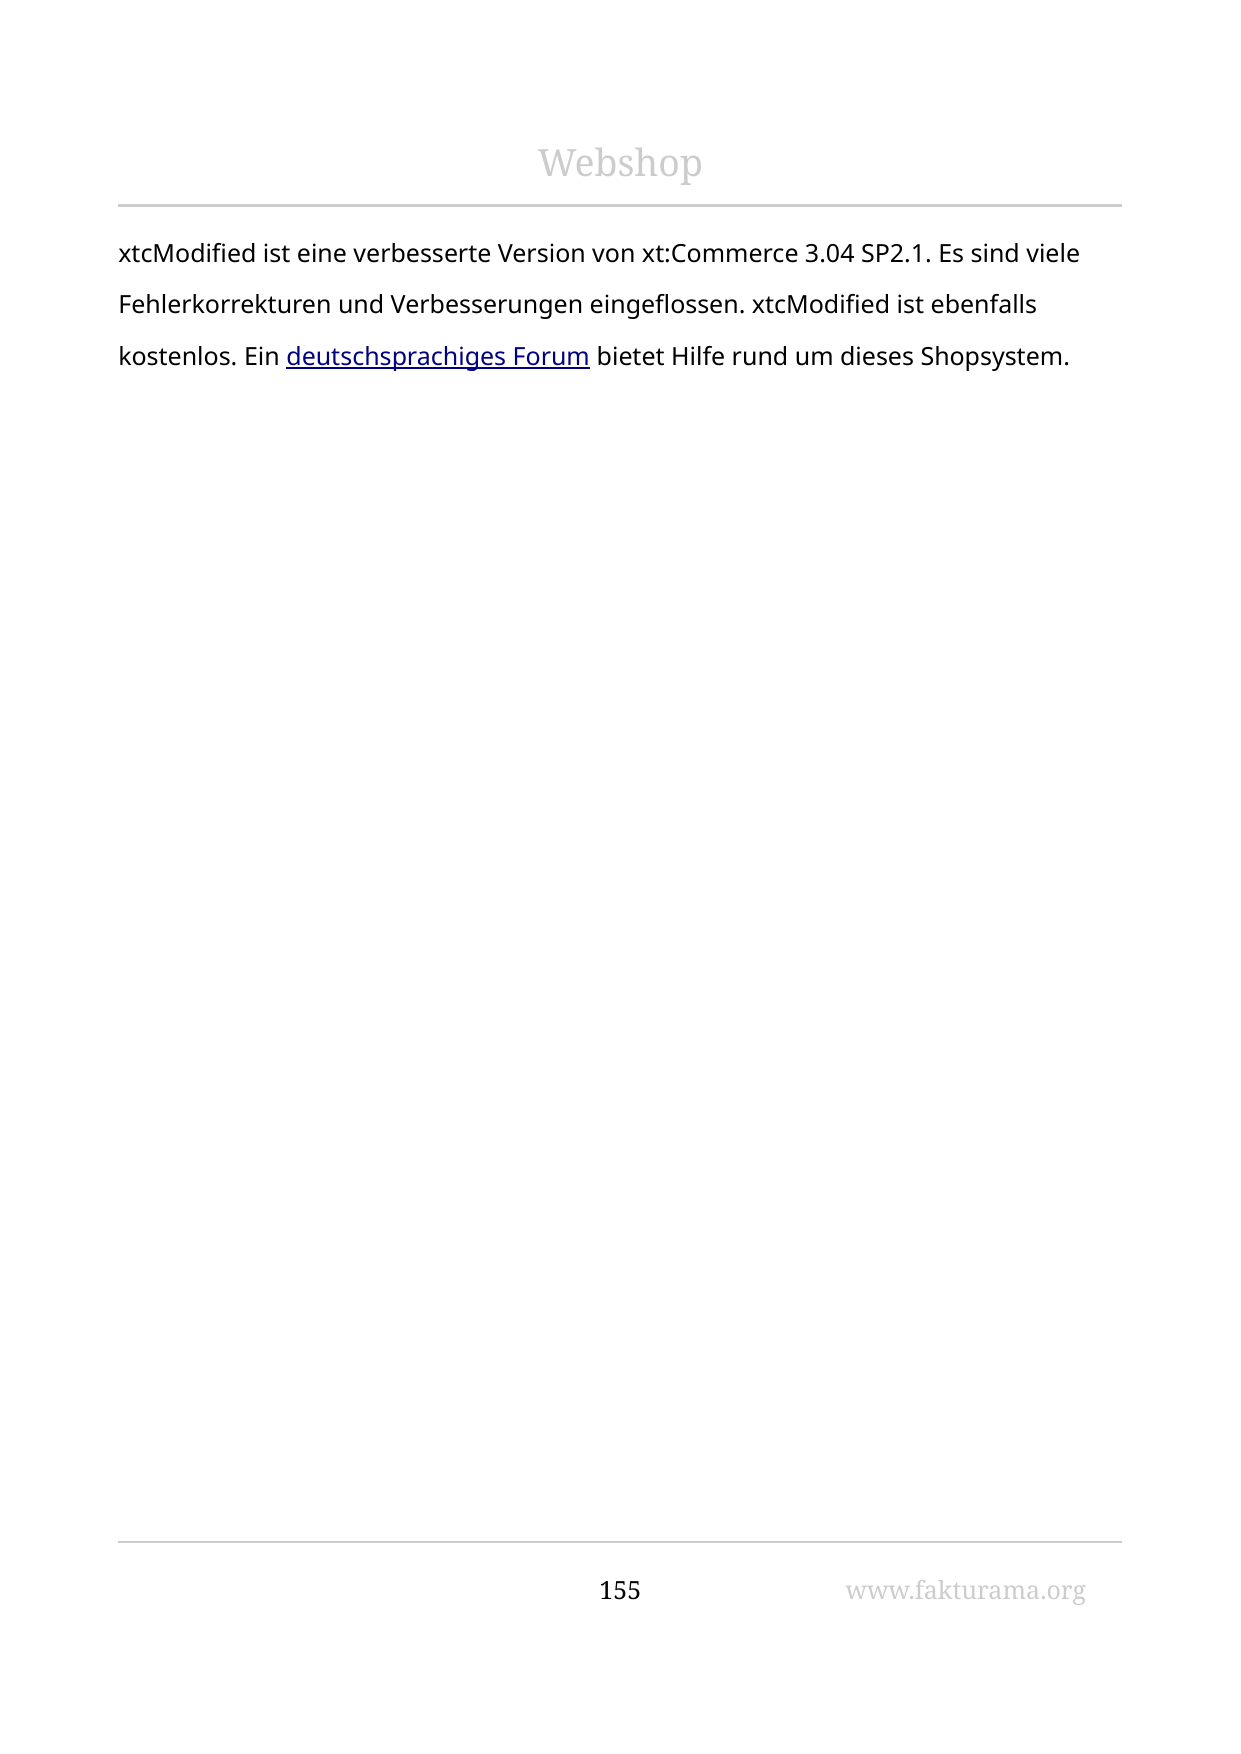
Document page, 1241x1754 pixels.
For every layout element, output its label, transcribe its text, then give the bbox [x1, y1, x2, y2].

text xtcModified ist eine verbesserte Version von xt:Commerce 3.04 SP2.1. Es sind viele Fehlerkorrekturen und Verbesserungen eingeflossen. xtcModified ist ebenfalls kostenlos. Ein deutschsprachiges Forum bietet Hilfe rund um dieses Shopsystem. [118, 236, 1122, 372]
